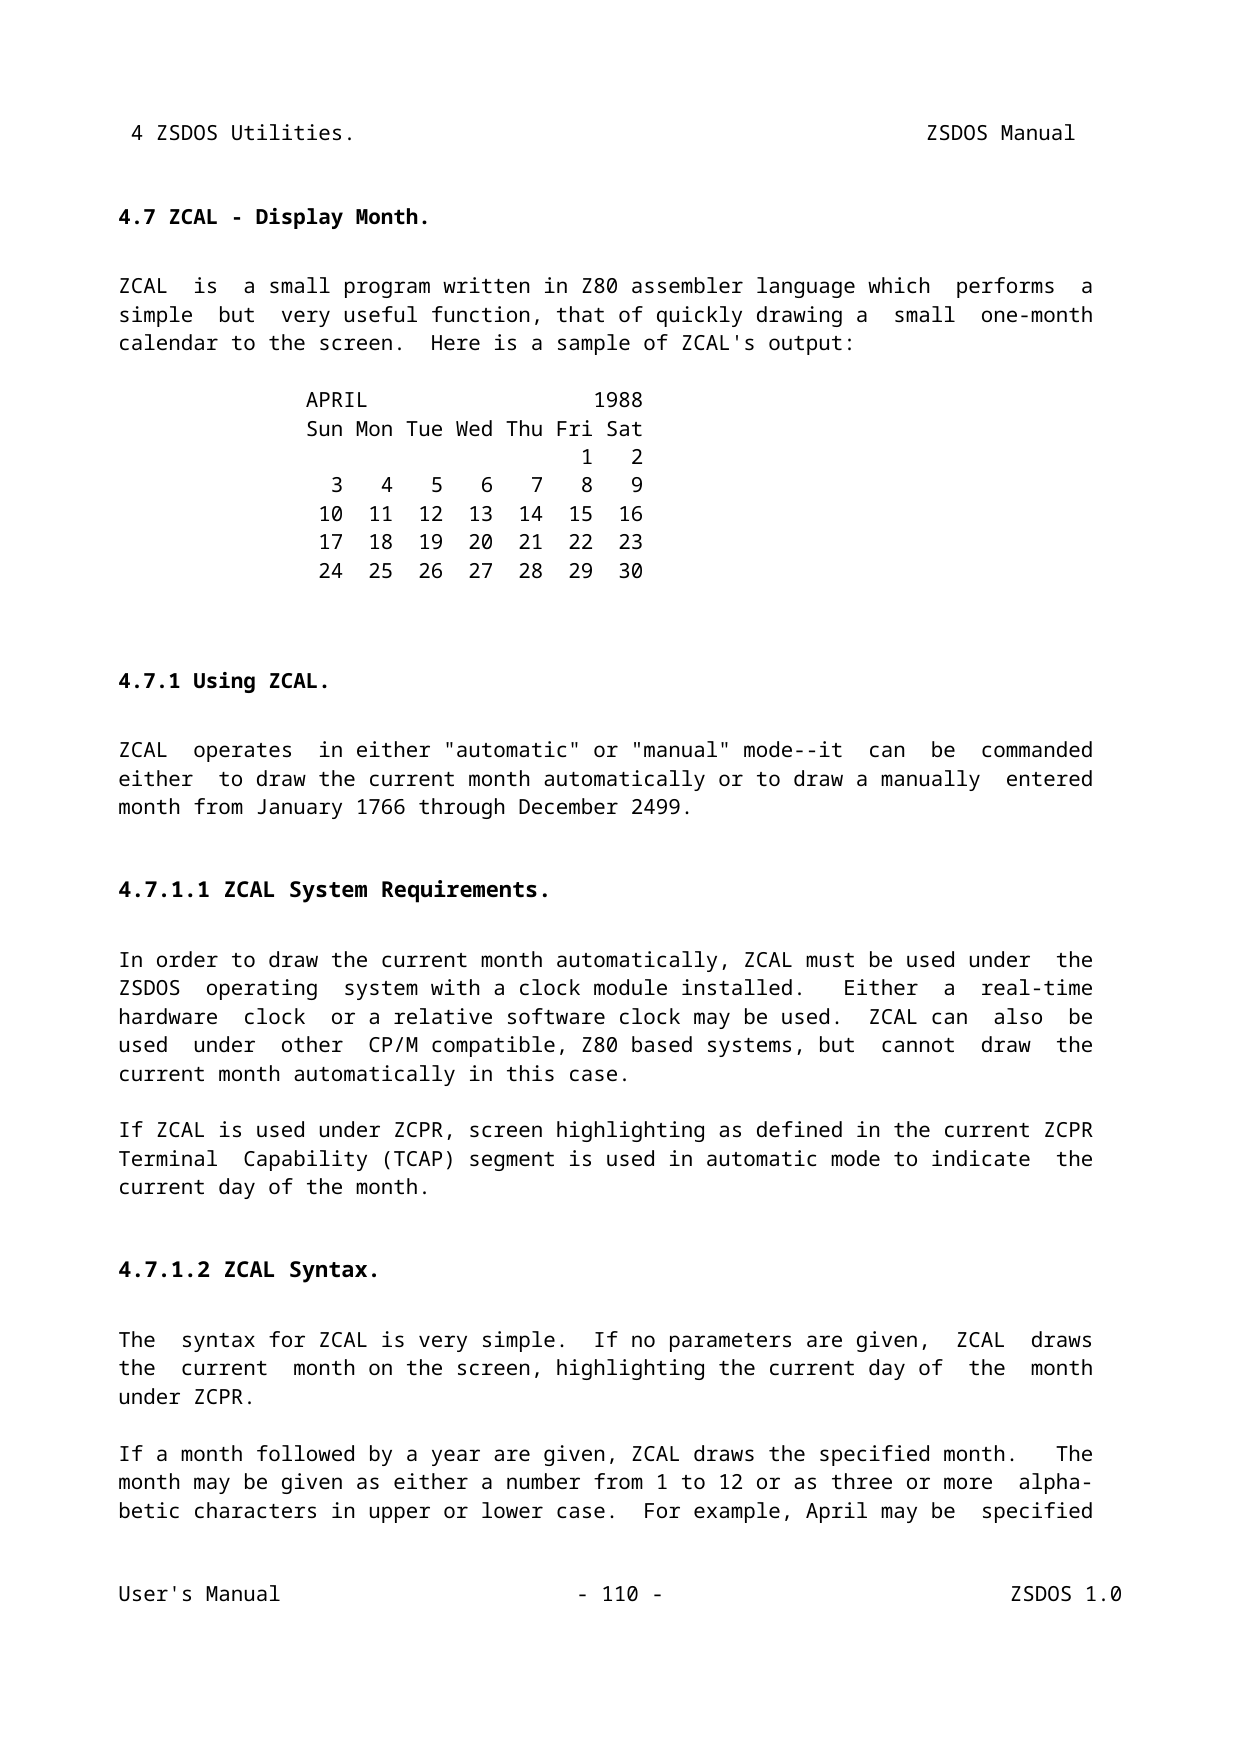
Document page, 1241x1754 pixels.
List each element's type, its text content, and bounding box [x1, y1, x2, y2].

text 3 4 5 6 7 8 9 [118, 471, 1122, 499]
text the current month on the screen, highlighting the current day of the month [118, 1353, 1122, 1382]
text ZCAL is a small program written in Z80 assembler language which performs a [118, 271, 1122, 300]
subtitle 4.7.1.1 ZCAL System Requirements. [118, 874, 1122, 904]
text 24 25 26 27 28 29 30 [118, 556, 1122, 584]
text The syntax for ZCAL is very simple. If no parameters are given, ZCAL draws [118, 1325, 1122, 1353]
text If ZCAL is used under ZCPR, screen highlighting as defined in the current ZCPR [118, 1116, 1122, 1144]
text either to draw the current month automatically or to draw a manually entered [118, 764, 1122, 792]
text APRIL 1988 [118, 385, 1122, 414]
text 1 2 [118, 442, 1122, 471]
text In order to draw the current month automatically, ZCAL must be used under the [118, 945, 1122, 973]
text hardware clock or a relative software clock may be used. ZCAL can also be [118, 1002, 1122, 1030]
text calendar to the screen. Here is a sample of ZCAL's output: [118, 328, 1122, 357]
text Terminal Capability (TCAP) segment is used in automatic mode to indicate the [118, 1144, 1122, 1172]
text 10 11 12 13 14 15 16 [118, 499, 1122, 527]
text current month automatically in this case. [118, 1059, 1122, 1087]
text If a month followed by a year are given, ZCAL draws the specified month. The [118, 1439, 1122, 1467]
text under ZCPR. [118, 1382, 1122, 1410]
text simple but very useful function, that of quickly drawing a small one-month [118, 300, 1122, 328]
text month may be given as either a number from 1 to 12 or as three or more alpha- [118, 1467, 1122, 1496]
text ZSDOS operating system with a clock module installed. Either a real-time [118, 973, 1122, 1002]
text month from January 1766 through December 2499. [118, 792, 1122, 821]
text betic characters in upper or lower case. For example, April may be specified [118, 1496, 1122, 1524]
text used under other CP/M compatible, Z80 based systems, but cannot draw the [118, 1030, 1122, 1059]
subtitle 4.7.1.2 ZCAL Syntax. [118, 1254, 1122, 1284]
subtitle 4.7.1 Using ZCAL. [118, 666, 1122, 694]
subtitle 4.7 ZCAL - Display Month. [118, 202, 1122, 231]
text current day of the month. [118, 1172, 1122, 1201]
text ZCAL operates in either "automatic" or "manual" mode--it can be commanded [118, 736, 1122, 764]
text 17 18 19 20 21 22 23 [118, 527, 1122, 556]
text Sun Mon Tue Wed Thu Fri Sat [118, 414, 1122, 442]
